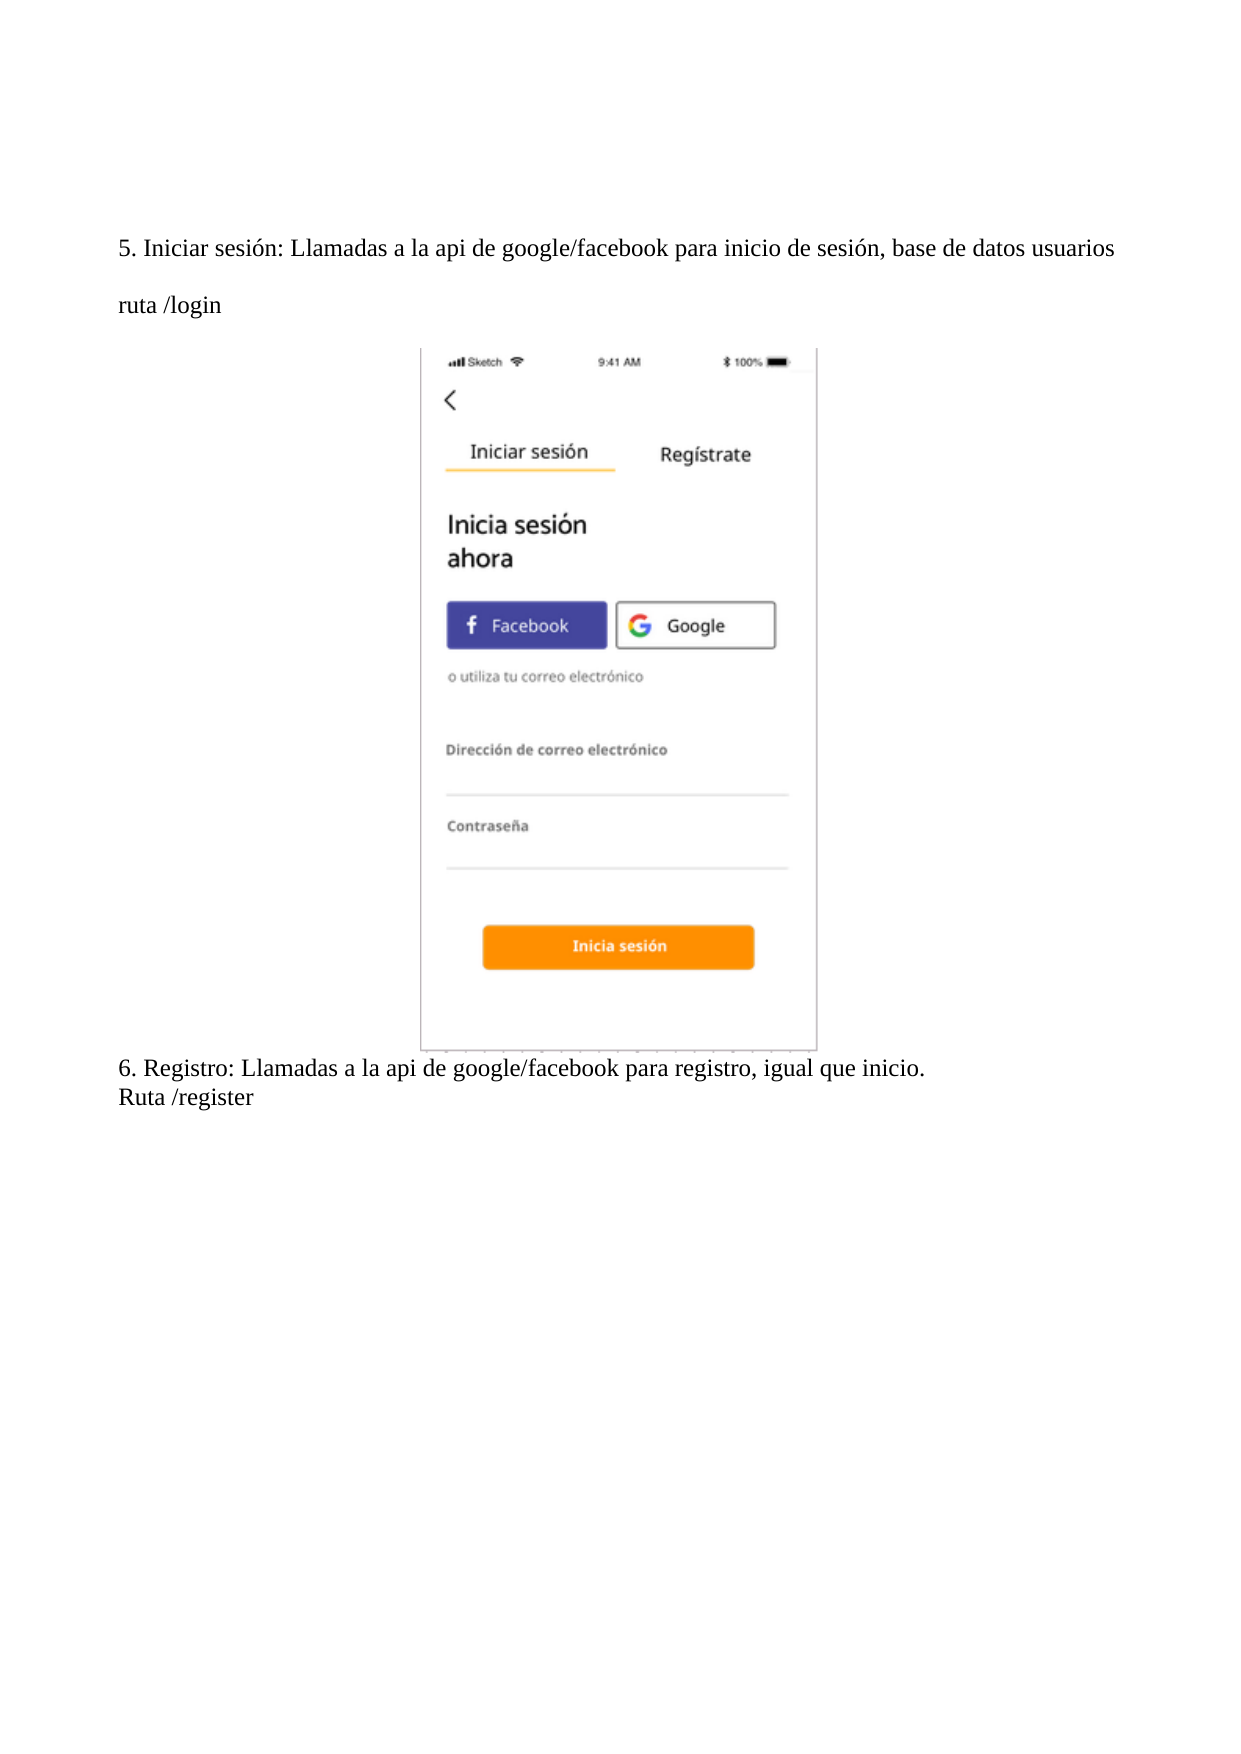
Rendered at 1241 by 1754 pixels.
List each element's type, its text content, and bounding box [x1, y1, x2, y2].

text ruta /login [118, 291, 1122, 319]
text 6. Registro: Llamadas a la api de google/facebook para registro, igual que inicio. [118, 860, 1122, 1082]
picture [420, 348, 820, 1053]
text Ruta /register [118, 1082, 1122, 1110]
text 5. Iniciar sesión: Llamadas a la api de google/facebook para inicio de sesión, base de datos usuarios [118, 233, 1122, 262]
